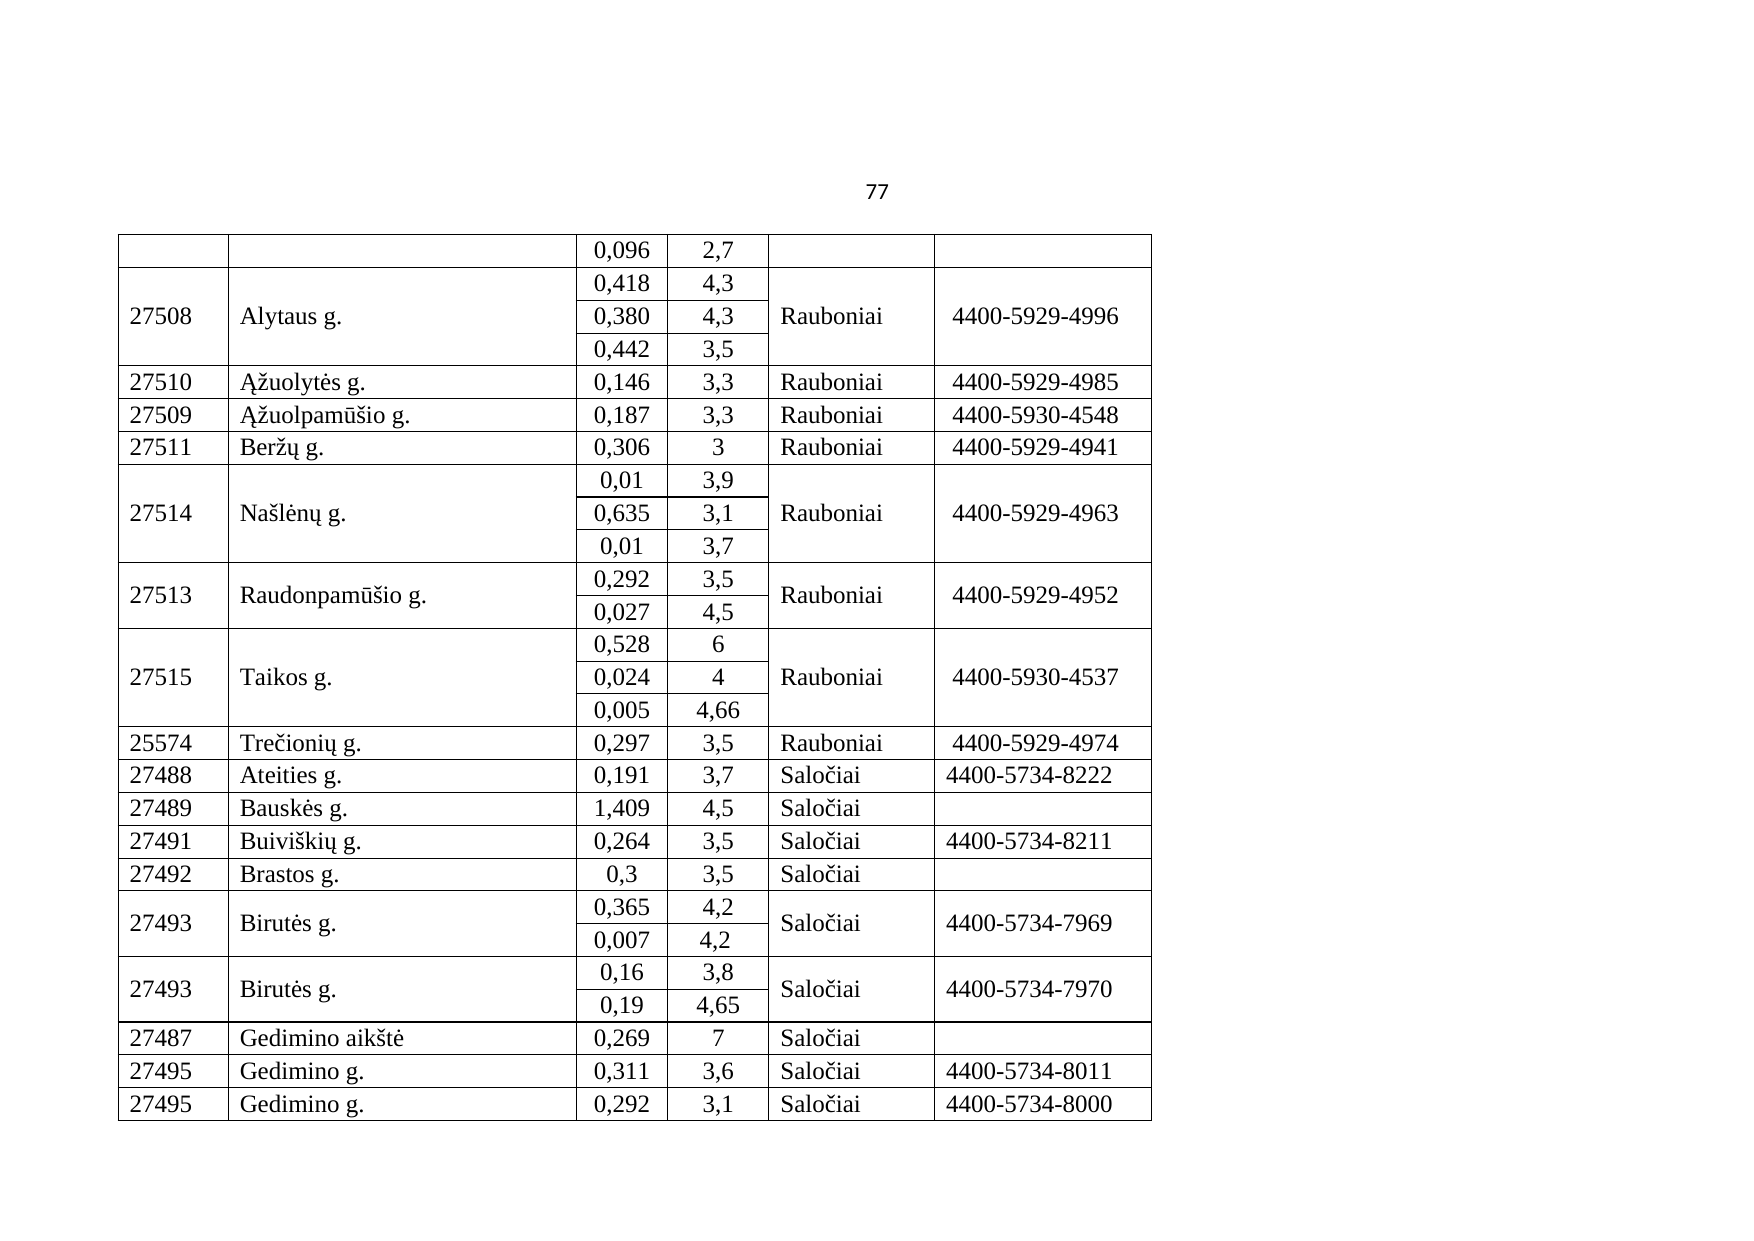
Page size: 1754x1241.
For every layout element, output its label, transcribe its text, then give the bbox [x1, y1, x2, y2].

table_cell 4400-5929-4941 [935, 432, 1151, 464]
table_cell 0,635 [577, 498, 667, 529]
table_cell Bauskės g. [229, 793, 576, 824]
table_cell 25574 [119, 727, 228, 759]
table_cell 0,01 [577, 465, 667, 496]
table_cell 4400-5734-7969 [935, 891, 1151, 956]
table_cell Brastos g. [229, 859, 576, 890]
table_cell Rauboniai [769, 727, 934, 759]
table_cell 3,1 [668, 498, 768, 529]
table_cell Saločiai [769, 826, 934, 857]
table_cell Trečionių g. [229, 727, 576, 759]
table_cell Birutės g. [229, 891, 576, 956]
table_cell 27508 [119, 268, 228, 365]
table_cell 3,5 [668, 826, 768, 857]
table_cell Rauboniai [769, 465, 934, 562]
table_cell 4400-5734-8000 [935, 1088, 1151, 1120]
table_cell 27495 [119, 1055, 228, 1087]
table_cell 0,528 [577, 629, 667, 661]
table_cell 1,409 [577, 793, 667, 824]
table_cell Saločiai [769, 1055, 934, 1087]
table_cell Rauboniai [769, 563, 934, 628]
table_cell 0,297 [577, 727, 667, 759]
table_cell 3,7 [668, 530, 768, 562]
table_cell 0,311 [577, 1055, 667, 1087]
table_cell Ąžuolytės g. [229, 366, 576, 398]
table_cell [935, 793, 1151, 824]
table_cell Ąžuolpamūšio g. [229, 399, 576, 431]
table_cell 27514 [119, 465, 228, 562]
table_cell 0,292 [577, 1088, 667, 1120]
table_cell 0,380 [577, 301, 667, 332]
table_cell Rauboniai [769, 366, 934, 398]
table_cell 27491 [119, 826, 228, 857]
table_cell 3,5 [668, 727, 768, 759]
table_cell 0,19 [577, 990, 667, 1021]
table_cell 0,146 [577, 366, 667, 398]
table_cell 0,3 [577, 859, 667, 890]
table_cell 4400-5734-8211 [935, 826, 1151, 857]
table_cell Rauboniai [769, 268, 934, 365]
table_cell Saločiai [769, 793, 934, 824]
table_cell Gedimino aikštė [229, 1023, 576, 1054]
table_cell 4,3 [668, 268, 768, 299]
table_cell Rauboniai [769, 399, 934, 431]
table_cell 0,365 [577, 891, 667, 923]
table_cell 2,7 [668, 235, 768, 267]
table_cell 0,005 [577, 694, 667, 726]
table_cell Saločiai [769, 1023, 934, 1054]
table_cell [935, 235, 1151, 267]
table_cell 27488 [119, 760, 228, 792]
table_cell 4,66 [668, 694, 768, 726]
table_cell 27493 [119, 957, 228, 1021]
table_cell Saločiai [769, 760, 934, 792]
table_cell 4400-5929-4985 [935, 366, 1151, 398]
table_cell 4,65 [668, 990, 768, 1021]
table_cell 3,8 [668, 957, 768, 989]
table_cell 0,024 [577, 662, 667, 693]
table_cell 0,096 [577, 235, 667, 267]
table_cell 4,5 [668, 793, 768, 824]
table_cell [229, 235, 576, 267]
table_cell 3 [668, 432, 768, 464]
table_cell Rauboniai [769, 629, 934, 726]
table_cell 27489 [119, 793, 228, 824]
table_cell 3,5 [668, 563, 768, 595]
table_cell 4400-5929-4974 [935, 727, 1151, 759]
table_cell Alytaus g. [229, 268, 576, 365]
table_cell 4400-5734-8222 [935, 760, 1151, 792]
table_cell 4400-5734-7970 [935, 957, 1151, 1021]
table_cell 4400-5929-4963 [935, 465, 1151, 562]
table_cell 3,7 [668, 760, 768, 792]
table_cell Buiviškių g. [229, 826, 576, 857]
table_cell [119, 235, 228, 267]
table_cell 0,007 [577, 924, 667, 956]
table_cell 4400-5929-4996 [935, 268, 1151, 365]
table_cell 4,2 [668, 891, 768, 923]
table_cell [769, 235, 934, 267]
table_cell 27492 [119, 859, 228, 890]
table_cell 27515 [119, 629, 228, 726]
table_cell 0,027 [577, 596, 667, 628]
table_cell 4400-5930-4548 [935, 399, 1151, 431]
table_cell 27513 [119, 563, 228, 628]
table_cell 6 [668, 629, 768, 661]
table_cell [935, 859, 1151, 890]
table_cell 3,6 [668, 1055, 768, 1087]
table_cell 4,5 [668, 596, 768, 628]
table_cell 3,5 [668, 859, 768, 890]
table_cell 0,442 [577, 334, 667, 365]
table_cell Birutės g. [229, 957, 576, 1021]
table_cell 3,1 [668, 1088, 768, 1120]
table_cell 0,292 [577, 563, 667, 595]
table_cell Gedimino g. [229, 1088, 576, 1120]
table_cell 4400-5734-8011 [935, 1055, 1151, 1087]
table_cell 0,306 [577, 432, 667, 464]
table_cell 0,269 [577, 1023, 667, 1054]
table_cell Saločiai [769, 859, 934, 890]
table_cell 4400-5929-4952 [935, 563, 1151, 628]
table_cell 3,9 [668, 465, 768, 496]
table_cell Ateities g. [229, 760, 576, 792]
table_cell 7 [668, 1023, 768, 1054]
table_cell 27509 [119, 399, 228, 431]
table_cell Beržų g. [229, 432, 576, 464]
table_cell 0,191 [577, 760, 667, 792]
table_cell 4,2 [668, 924, 768, 956]
table_cell Rauboniai [769, 432, 934, 464]
table_cell 3,3 [668, 366, 768, 398]
table_cell 27495 [119, 1088, 228, 1120]
table_cell 0,16 [577, 957, 667, 989]
table_cell Saločiai [769, 891, 934, 956]
table_cell 0,418 [577, 268, 667, 299]
table_cell 4,3 [668, 301, 768, 332]
table_cell 0,264 [577, 826, 667, 857]
table_cell 27487 [119, 1023, 228, 1054]
table_cell 0,187 [577, 399, 667, 431]
table_cell Gedimino g. [229, 1055, 576, 1087]
table_cell Saločiai [769, 1088, 934, 1120]
table_cell 27510 [119, 366, 228, 398]
table_cell 27511 [119, 432, 228, 464]
table_cell Raudonpamūšio g. [229, 563, 576, 628]
table_cell Saločiai [769, 957, 934, 1021]
table_cell Taikos g. [229, 629, 576, 726]
table_cell 3,5 [668, 334, 768, 365]
table_cell 4400-5930-4537 [935, 629, 1151, 726]
table_cell [935, 1023, 1151, 1054]
table_cell 3,3 [668, 399, 768, 431]
table_cell 0,01 [577, 530, 667, 562]
table_cell 4 [668, 662, 768, 693]
table_cell 27493 [119, 891, 228, 956]
table_cell Našlėnų g. [229, 465, 576, 562]
